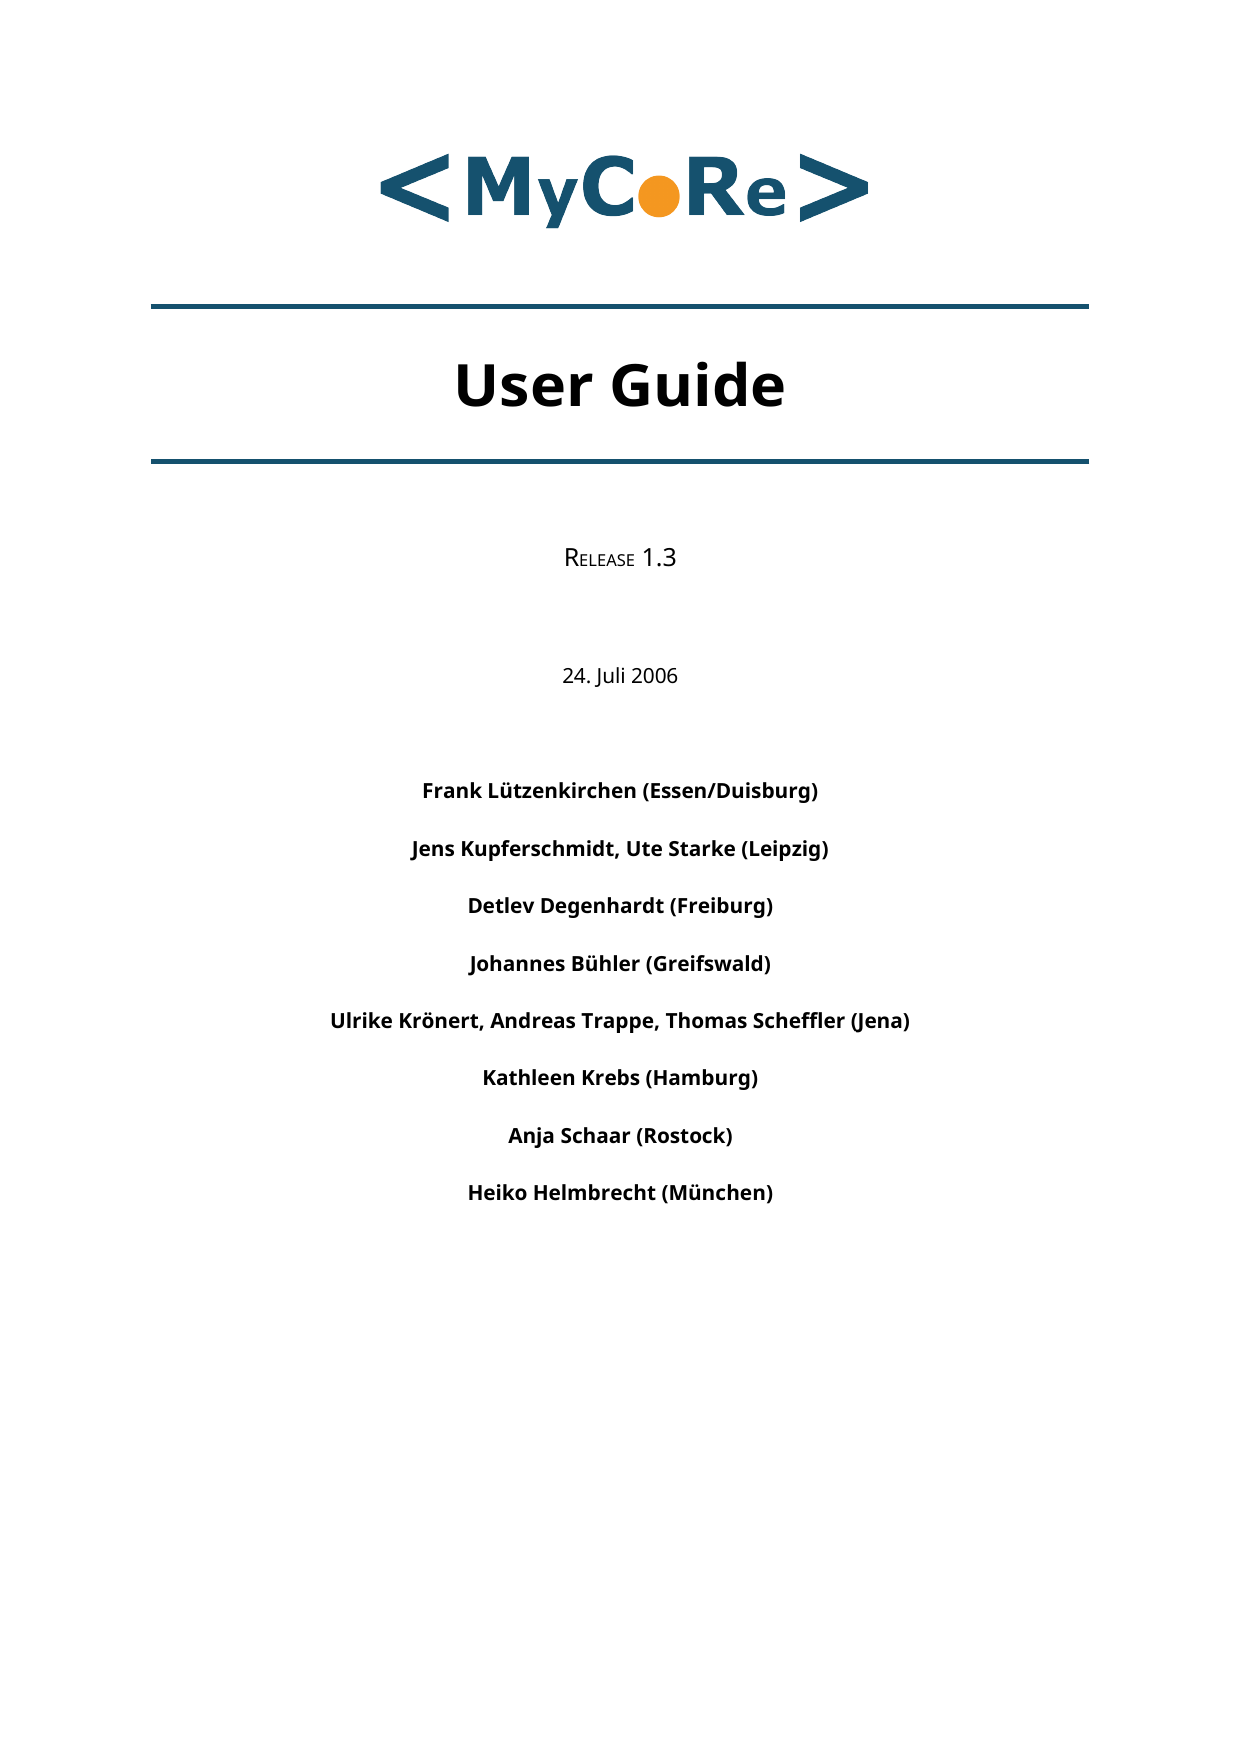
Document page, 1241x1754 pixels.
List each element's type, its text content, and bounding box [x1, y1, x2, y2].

picture [360, 146, 880, 239]
table_cell Release 1.3 24. Juli 2006 Frank Lützenkirchen (Essen/Duisburg) Jens Kupferschmidt, Ute Starke (Leipzig) Detlev Degenhardt (Freiburg) Johannes Bühler (Greifswald) Ulrike Krönert, Andreas Trappe, Thomas Scheffler (Jena) Kathleen Krebs (Hamburg) Anja Schaar (Rostock) Heiko Helmbrecht (München) [151, 464, 1089, 1264]
table_header User Guide [151, 309, 1089, 459]
